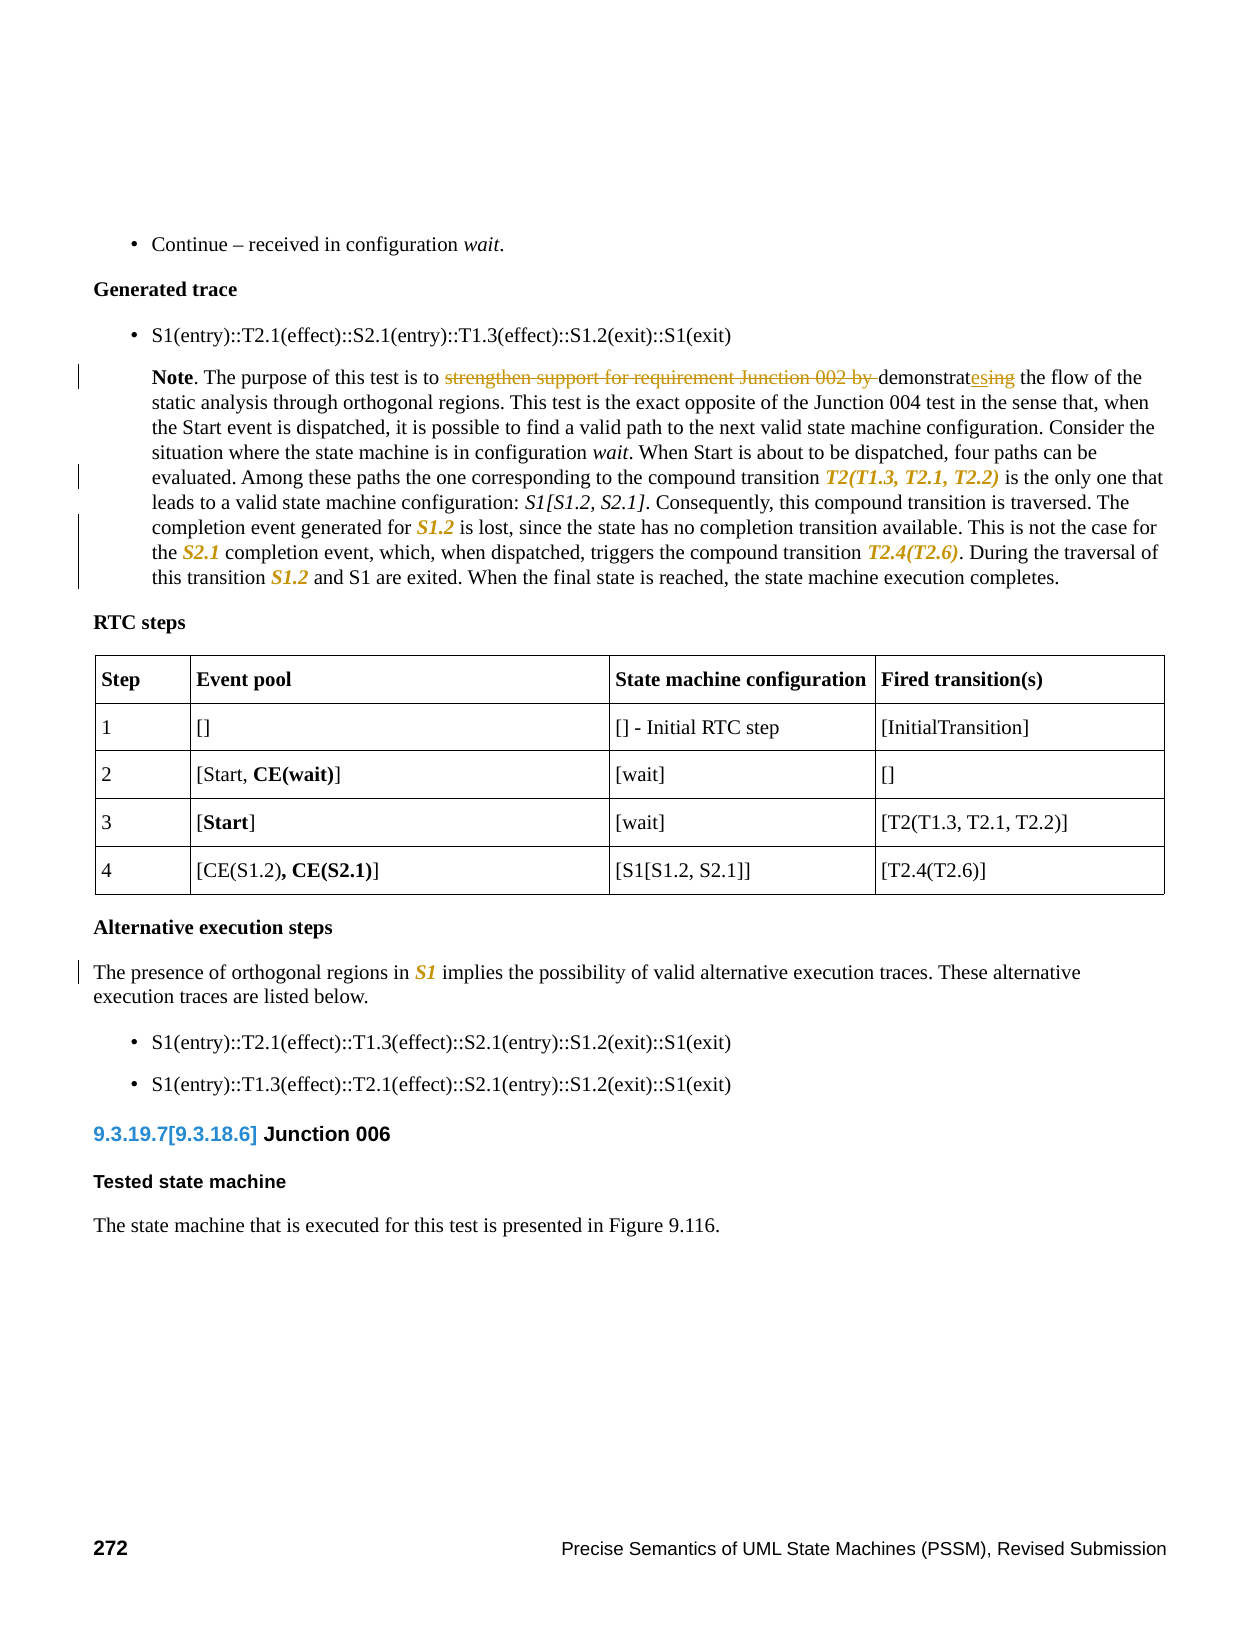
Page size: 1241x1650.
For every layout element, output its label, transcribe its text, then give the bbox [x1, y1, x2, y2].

table_cell 3 [96, 799, 190, 846]
table_header Event pool [191, 656, 609, 703]
table_cell [] [191, 704, 609, 750]
table_cell 4 [96, 847, 190, 893]
subtitle Tested state machine [93, 1171, 1164, 1192]
table_cell [S1[S1.2, S2.1]] [610, 847, 875, 893]
list S1(entry)::T1.3(effect)::T2.1(effect)::S2.1(entry)::S1.2(exit)::S1(exit) [131, 1071, 1164, 1096]
table_cell 2 [96, 751, 190, 798]
table_cell [T2(T1.3, T2.1, T2.2)] [876, 799, 1164, 846]
text Generated trace [93, 277, 1164, 301]
table_cell [Start] [191, 799, 609, 846]
table_cell [InitialTransition] [876, 704, 1164, 750]
text Alternative execution steps [93, 915, 1164, 939]
table_header Fired transition(s) [876, 656, 1164, 703]
list S1(entry)::T2.1(effect)::S2.1(entry)::T1.3(effect)::S1.2(exit)::S1(exit) [131, 322, 1164, 347]
table_cell [CE(S1.2), CE(S2.1)] [191, 847, 609, 893]
list Continue – received in configuration wait. [131, 231, 1164, 256]
list Note. The purpose of this test is to demonstrates the flow of the static analysis through orthogonal regions. This test is the exact opposite of the Junction 004 test in the sense that, when the Start event is dispatched, it is possible to find a valid path to the next valid state machine configuration. Consider the situation where the state machine is in configuration wait. When Start is about to be dispatched, four paths can be evaluated. Among these paths the one corresponding to the compound transition T2(T1.3, T2.1, T2.2) is the only one that leads to a valid state machine configuration: S1[S1.2, S2.1]. Consequently, this compound transition is traversed. The completion event generated for S1.2 is lost, since the state has no completion transition available. This is not the case for the S2.1 completion event, which, when dispatched, triggers the compound transition T2.4(T2.6). During the traversal of this transition S1.2 and S1 are exited. When the final state is reached, the state machine execution completes. [131, 364, 1164, 589]
text The presence of orthogonal regions in S1 implies the possibility of valid alternative execution traces. These alternative execution traces are listed below. [93, 960, 1164, 1008]
table_header State machine configuration [610, 656, 875, 703]
subtitle Junction 006 [93, 1121, 1164, 1146]
text RTC steps [93, 610, 1164, 634]
list S1(entry)::T2.1(effect)::T1.3(effect)::S2.1(entry)::S1.2(exit)::S1(exit) [131, 1029, 1164, 1054]
table_cell 1 [96, 704, 190, 750]
table_cell [Start, CE(wait)] [191, 751, 609, 798]
table_cell [] [876, 751, 1164, 798]
table_header Step [96, 656, 190, 703]
text The state machine that is executed for this test is presented in Figure 9.116. [93, 1213, 1164, 1237]
table_cell [] - Initial RTC step [610, 704, 875, 750]
table_cell [wait] [610, 751, 875, 798]
table_cell [wait] [610, 799, 875, 846]
table_cell [T2.4(T2.6)] [876, 847, 1164, 893]
